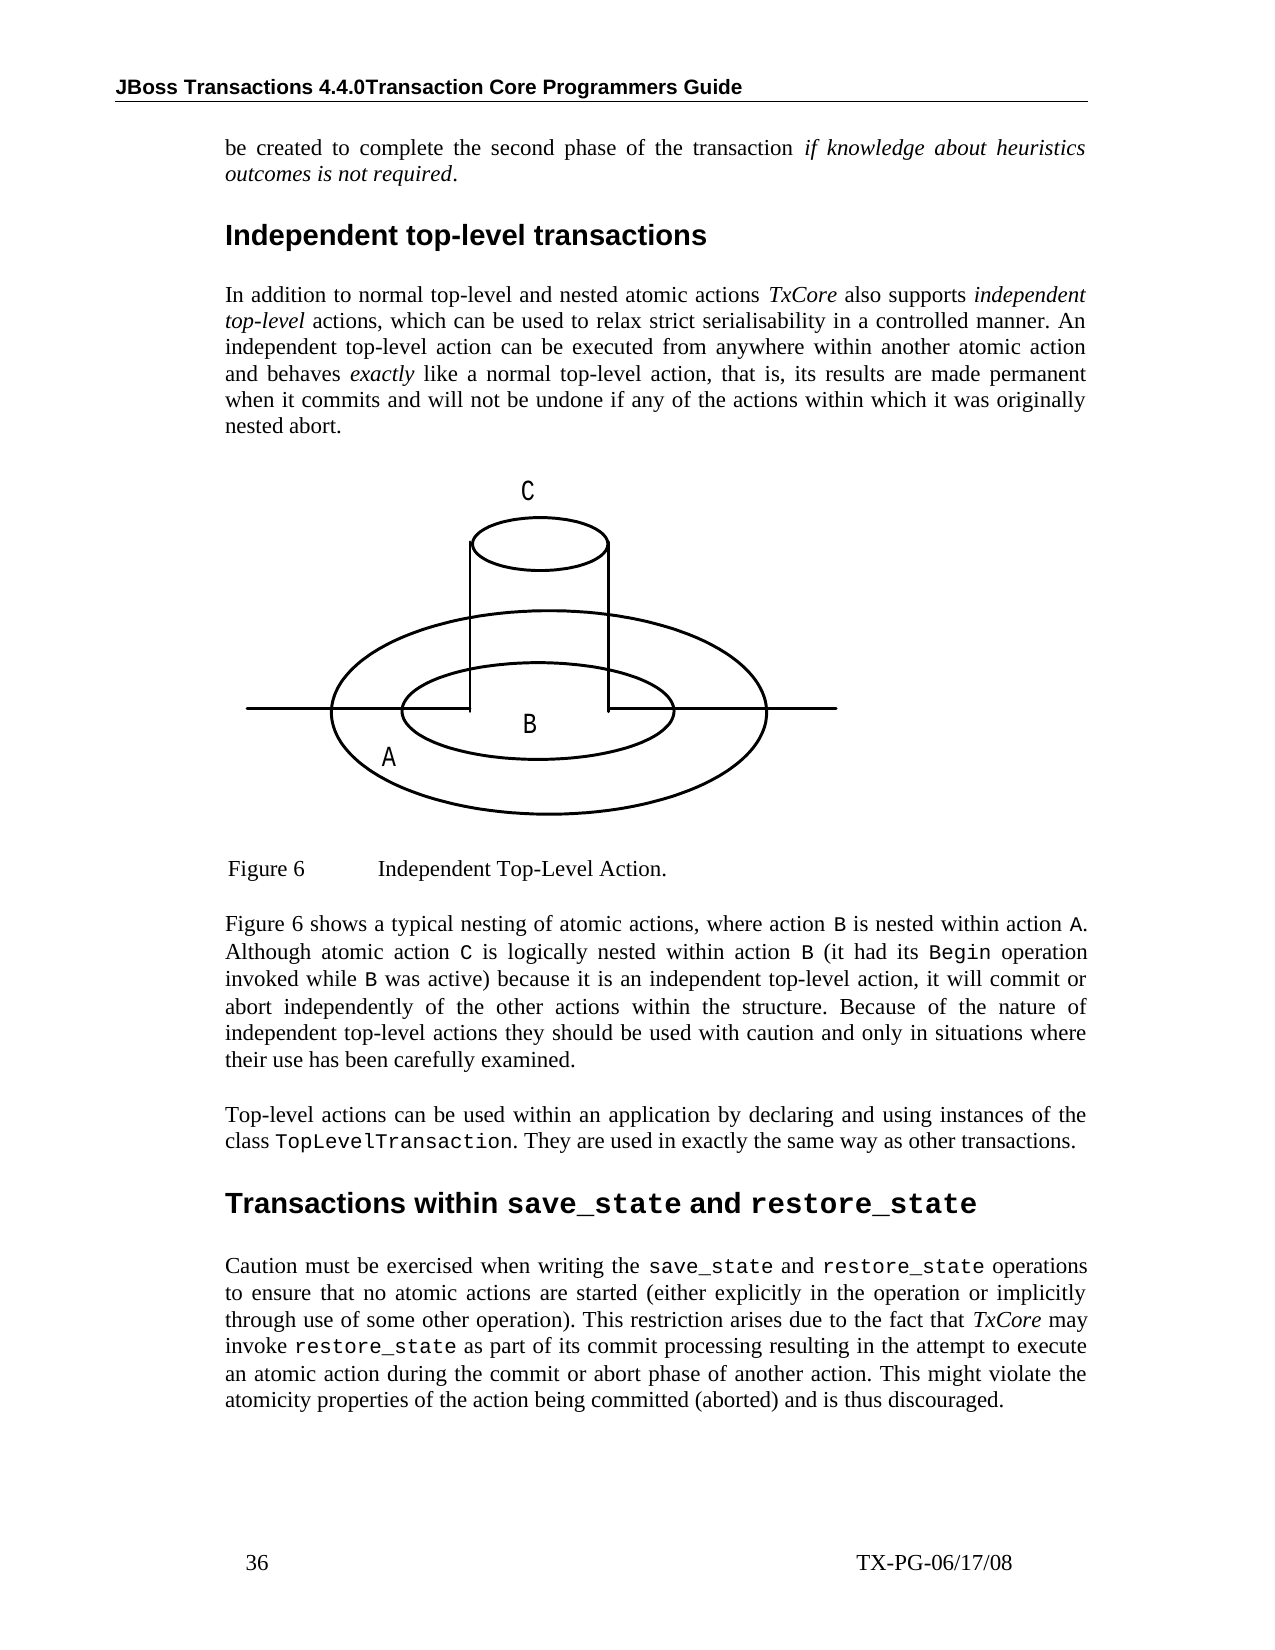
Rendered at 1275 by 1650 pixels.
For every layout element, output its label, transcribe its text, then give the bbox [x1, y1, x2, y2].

subtitle Transactions within save_state and restore_state [225, 1186, 1088, 1223]
subtitle Independent top-level transactions [225, 218, 1088, 251]
text Figure 6 Independent Top-Level Action. [228, 855, 1088, 881]
text be created to complete the second phase of the transaction if knowledge about heuristics outcomes is not required. [225, 134, 1088, 187]
text Top-level actions can be used within an application by declaring and using instances of the class TopLevelTransaction. They are used in exactly the same way as other transactions. [225, 1101, 1088, 1155]
text Figure 6 shows a typical nesting of atomic actions, where action B is nested within action A. Although atomic action C is logically nested within action B (it had its Begin operation invoked while B was active) because it is an independent top-level action, it will commit or abort independently of the other actions within the structure. Because of the nature of independent top-level actions they should be used with caution and only in situations where their use has been carefully examined. [225, 910, 1088, 1072]
text Caution must be exercised when writing the save_state and restore_state operations to ensure that no atomic actions are started (either explicitly in the operation or implicitly through use of some other operation). This restriction arises due to the fact that TxCore may invoke restore_state as part of its commit processing resulting in the attempt to execute an atomic action during the commit or abort phase of another action. This might violate the atomicity properties of the action being committed (aborted) and is thus discouraged. [225, 1252, 1088, 1412]
text In addition to normal top-level and nested atomic actions TxCore also supports independent top-level actions, which can be used to relax strict serialisability in a controlled manner. An independent top-level action can be executed from anywhere within another atomic action and behaves exactly like a normal top-level action, that is, its results are made permanent when it commits and will not be undone if any of the actions within which it was originally nested abort. [225, 281, 1088, 439]
